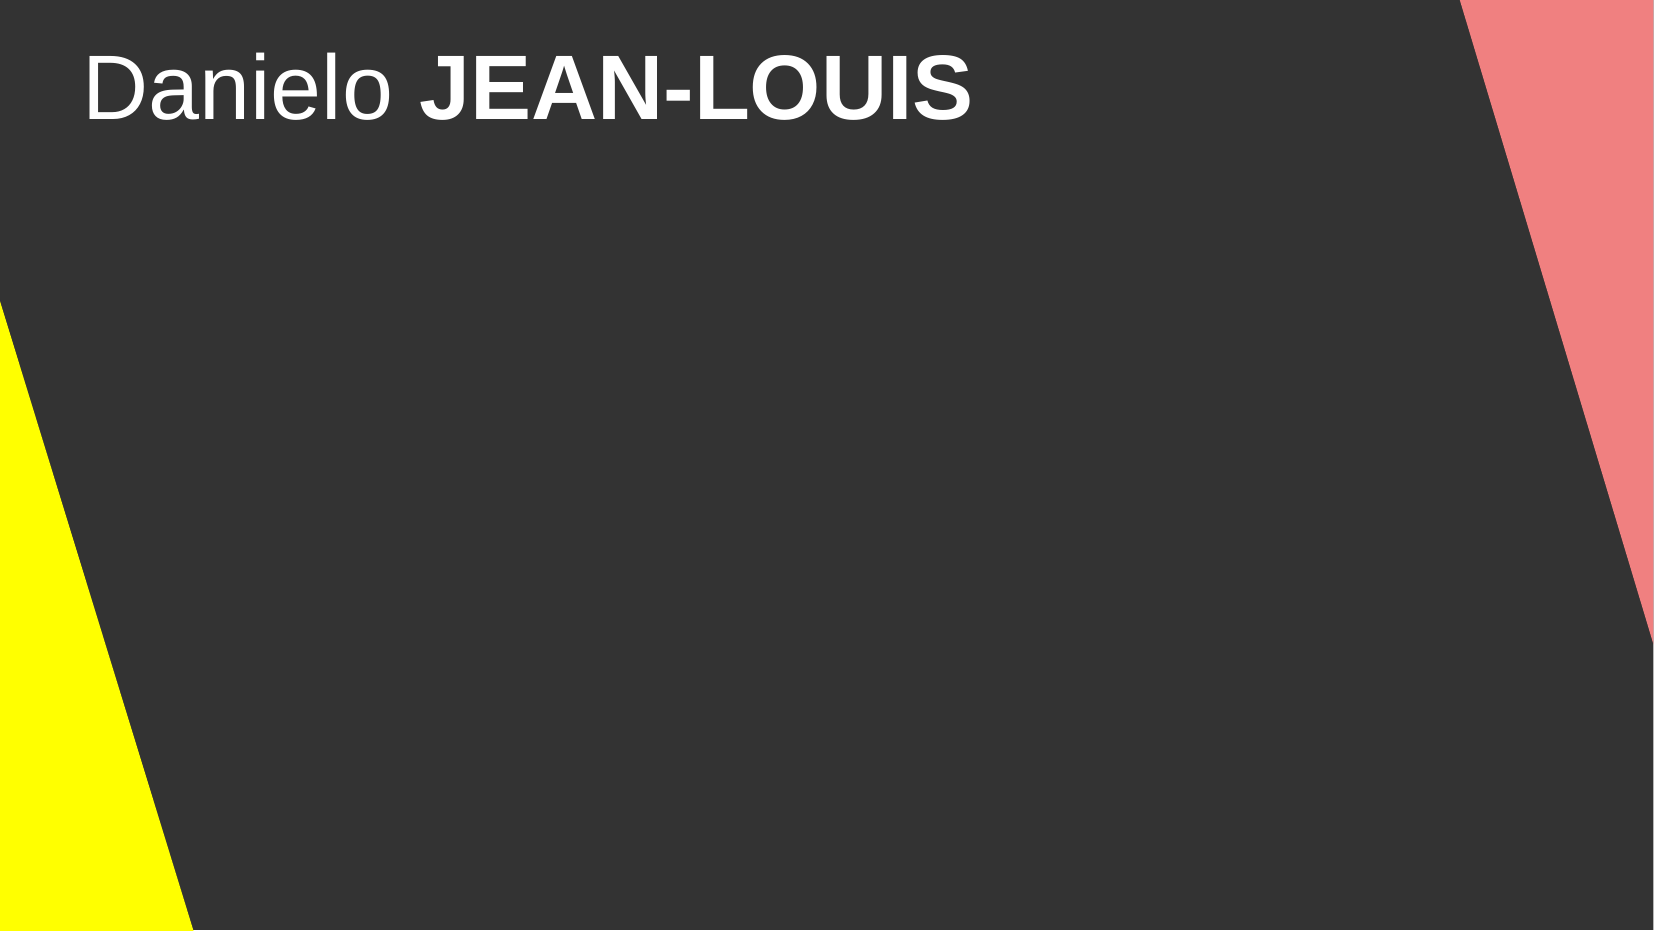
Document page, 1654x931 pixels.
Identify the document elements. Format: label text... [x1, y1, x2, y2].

text_box [0, 301, 194, 931]
text_box [1459, 0, 1654, 647]
subtitle Danielo JEAN-LOUIS [82, 36, 1532, 242]
